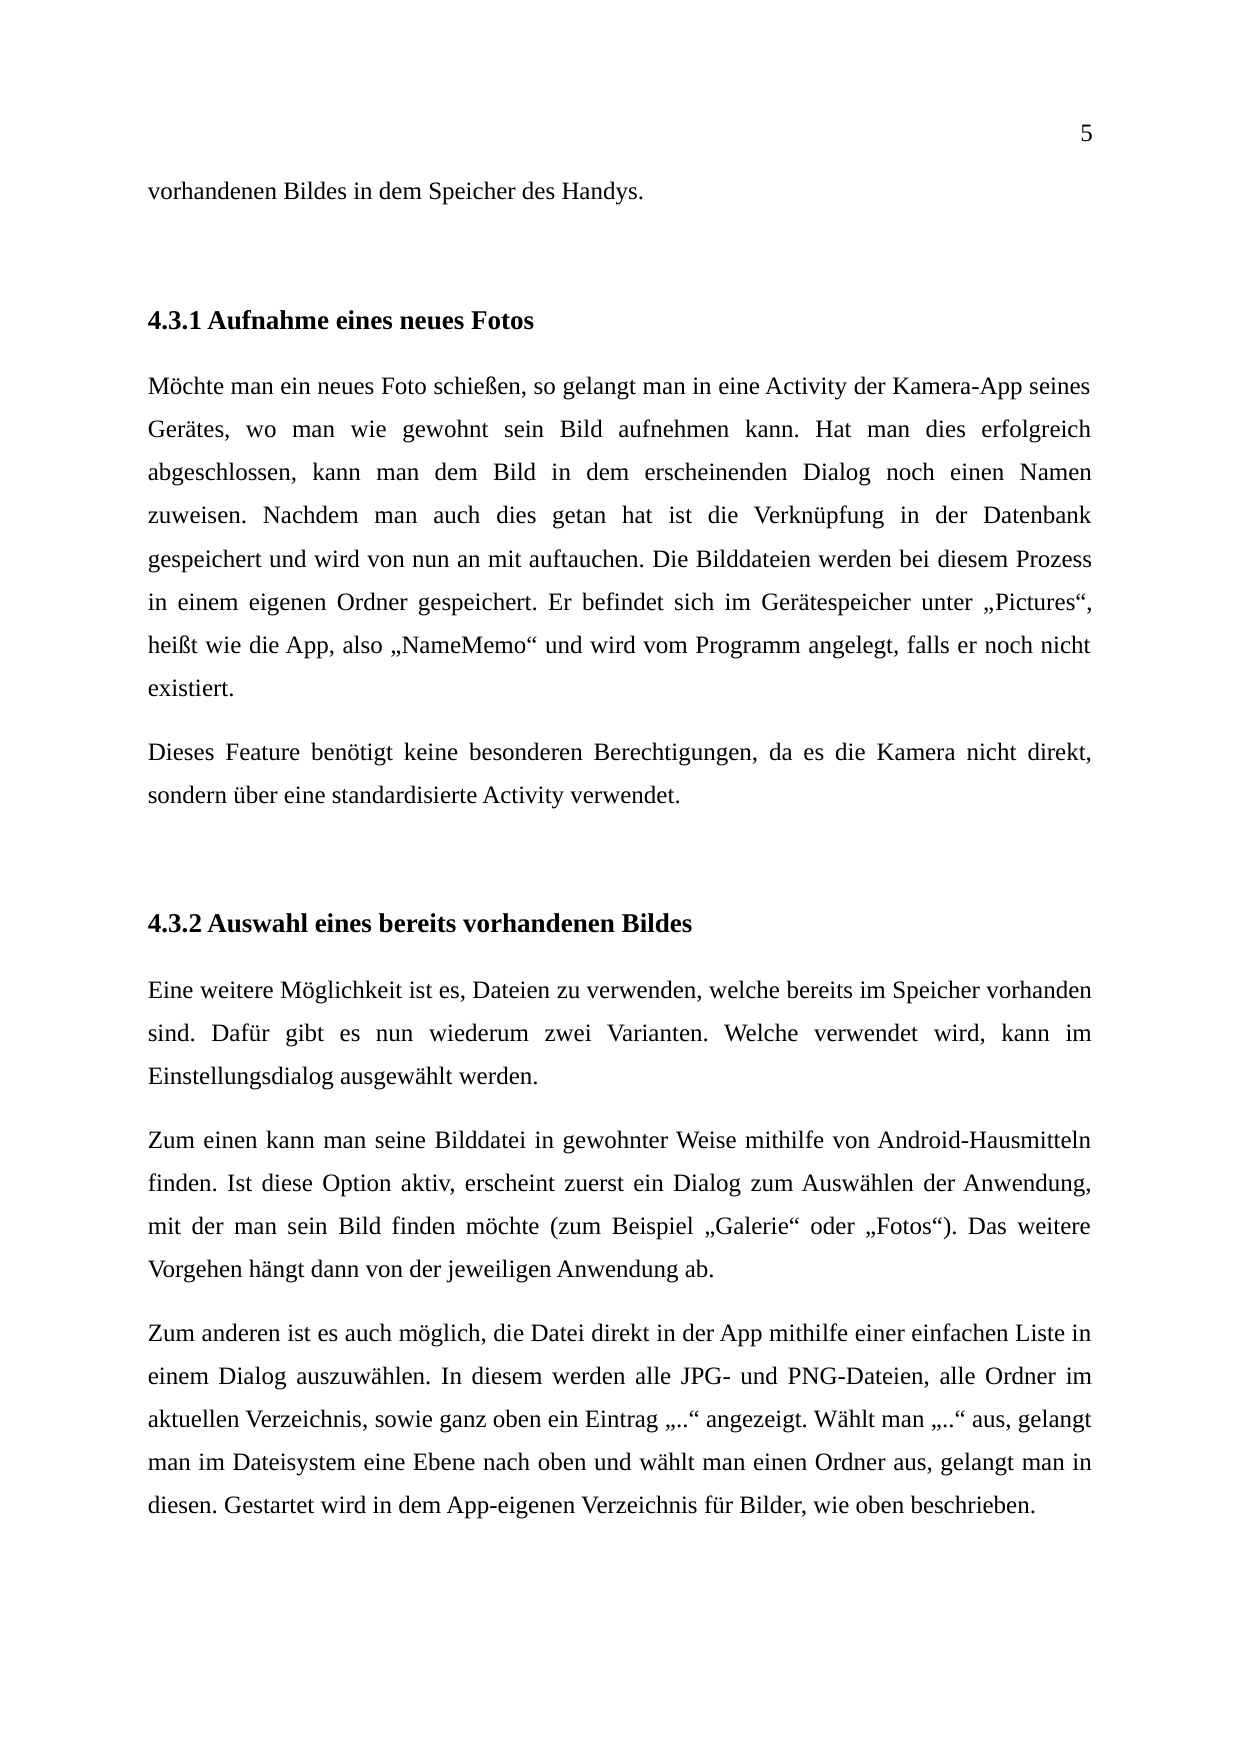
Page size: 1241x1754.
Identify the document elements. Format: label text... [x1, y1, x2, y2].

text Zum einen kann man seine Bilddatei in gewohnter Weise mithilfe von Android-Hausmitteln finden. Ist diese Option aktiv, erscheint zuerst ein Dialog zum Auswählen der Anwendung, mit der man sein Bild finden möchte (zum Beispiel „Galerie“ oder „Fotos“). Das weitere Vorgehen hängt dann von der jeweiligen Anwendung ab. [148, 1125, 1093, 1283]
text Zum anderen ist es auch möglich, die Datei direkt in der App mithilfe einer einfachen Liste in einem Dialog auszuwählen. In diesem werden alle JPG- und PNG-Dateien, alle Ordner im aktuellen Verzeichnis, sowie ganz oben ein Eintrag „..“ angezeigt. Wählt man „..“ aus, gelangt man im Dateisystem eine Ebene nach oben und wählt man einen Ordner aus, gelangt man in diesen. Gestartet wird in dem App-eigenen Verzeichnis für Bilder, wie oben beschrieben. [148, 1318, 1093, 1519]
text vorhandenen Bildes in dem Speicher des Handys. [148, 176, 1093, 205]
subtitle 4.3.2 Auswahl eines bereits vorhandenen Bildes [148, 907, 1093, 938]
subtitle 4.3.1 Aufnahme eines neues Fotos [148, 304, 1093, 335]
text Eine weitere Möglichkeit ist es, Dateien zu verwenden, welche bereits im Speicher vorhanden sind. Dafür gibt es nun wiederum zwei Varianten. Welche verwendet wird, kann im Einstellungsdialog ausgewählt werden. [148, 975, 1093, 1090]
text Möchte man ein neues Foto schießen, so gelangt man in eine Activity der Kamera-App seines Gerätes, wo man wie gewohnt sein Bild aufnehmen kann. Hat man dies erfolgreich abgeschlossen, kann man dem Bild in dem erscheinenden Dialog noch einen Namen zuweisen. Nachdem man auch dies getan hat ist die Verknüpfung in der Datenbank gespeichert und wird von nun an mit auftauchen. Die Bilddateien werden bei diesem Prozess in einem eigenen Ordner gespeichert. Er befindet sich im Gerätespeicher unter „Pictures“, heißt wie die App, also „NameMemo“ und wird vom Programm angelegt, falls er noch nicht existiert. [148, 371, 1093, 702]
text Dieses Feature benötigt keine besonderen Berechtigungen, da es die Kamera nicht direkt, sondern über eine standardisierte Activity verwendet. [148, 737, 1093, 809]
